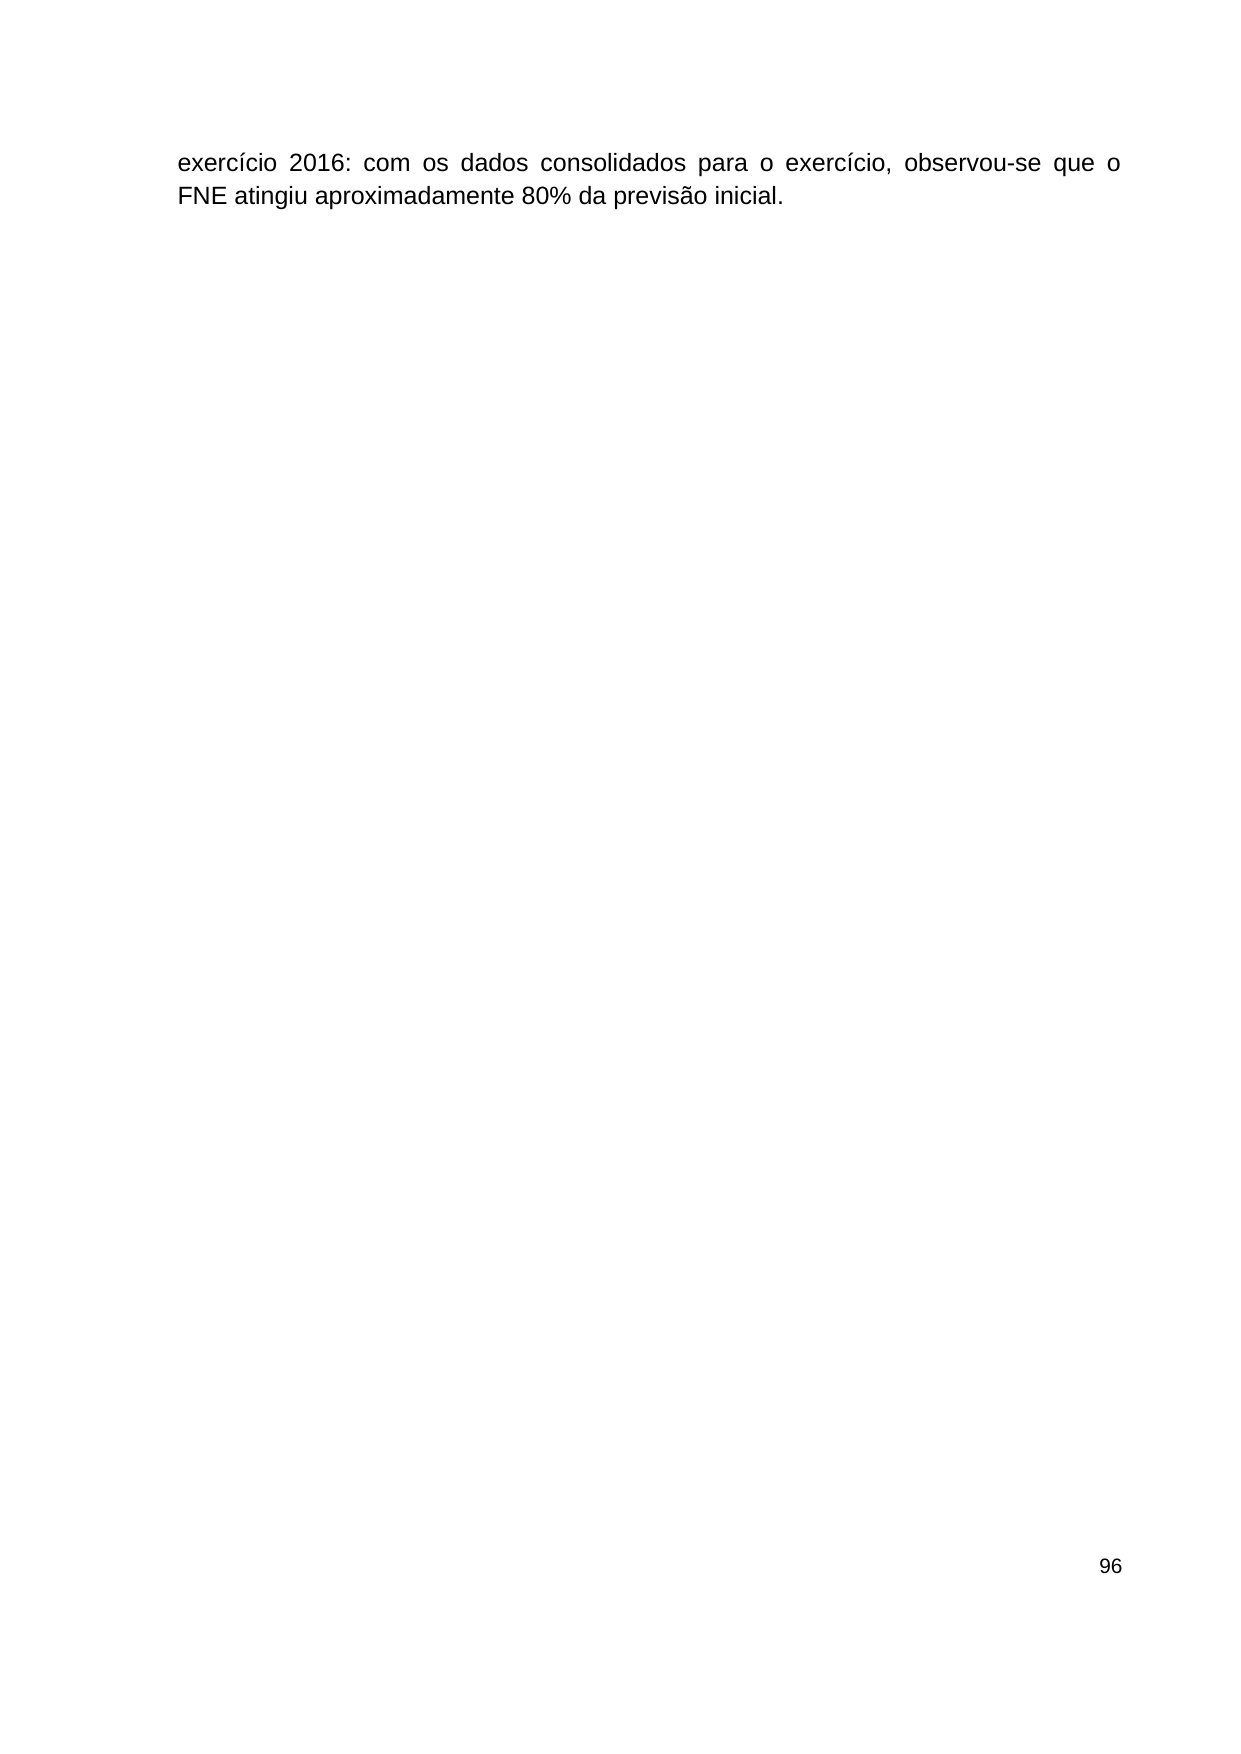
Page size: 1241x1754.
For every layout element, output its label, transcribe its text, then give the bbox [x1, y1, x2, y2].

text exercício 2016: com os dados consolidados para o exercício, observou-se que o FNE atingiu aproximadamente 80% da previsão inicial. [177, 148, 1122, 209]
